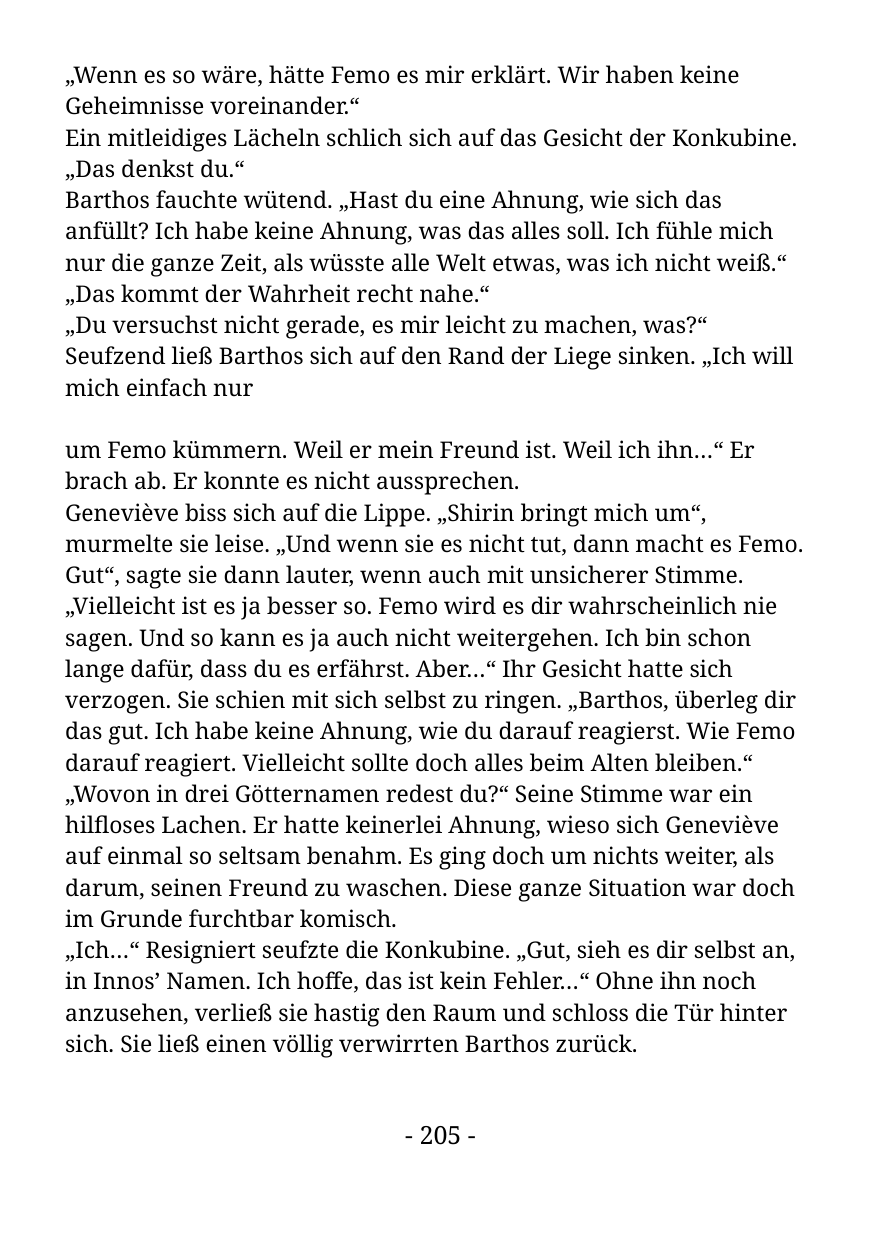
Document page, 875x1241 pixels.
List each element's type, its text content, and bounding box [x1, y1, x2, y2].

text um Femo kümmern. Weil er mein Freund ist. Weil ich ihn…“ Er brach ab. Er konnte es nicht aussprechen. Geneviève biss sich auf die Lippe. „Shirin bringt mich um“, murmelte sie leise. „Und wenn sie es nicht tut, dann macht es Femo. Gut“, sagte sie dann lauter, wenn auch mit unsicherer Stimme. „Vielleicht ist es ja besser so. Femo wird es dir wahrscheinlich nie sagen. Und so kann es ja auch nicht weitergehen. Ich bin schon lange dafür, dass du es erfährst. Aber…“ Ihr Gesicht hatte sich verzogen. Sie schien mit sich selbst zu ringen. „Barthos, überleg dir das gut. Ich habe keine Ahnung, wie du darauf reagierst. Wie Femo darauf reagiert. Vielleicht sollte doch alles beim Alten bleiben.“ „Wovon in drei Götternamen redest du?“ Seine Stimme war ein hilfloses Lachen. Er hatte keinerlei Ahnung, wieso sich Geneviève auf einmal so seltsam benahm. Es ging doch um nichts weiter, als darum, seinen Freund zu waschen. Diese ganze Situation war doch im Grunde furchtbar komisch. „Ich…“ Resigniert seufzte die Konkubine. „Gut, sieh es dir selbst an, in Innos’ Namen. Ich hoffe, das ist kein Fehler…“ Ohne ihn noch anzusehen, verließ sie hastig den Raum und schloss die Tür hinter sich. Sie ließ einen völlig verwirrten Barthos zurück. [65, 434, 809, 1059]
text „Wenn es so wäre, hätte Femo es mir erklärt. Wir haben keine Geheimnisse voreinander.“ Ein mitleidiges Lächeln schlich sich auf das Gesicht der Konkubine. „Das denkst du.“ Barthos fauchte wütend. „Hast du eine Ahnung, wie sich das anfüllt? Ich habe keine Ahnung, was das alles soll. Ich fühle mich nur die ganze Zeit, als wüsste alle Welt etwas, was ich nicht weiß.“ „Das kommt der Wahrheit recht nahe.“ „Du versuchst nicht gerade, es mir leicht zu machen, was?“ Seufzend ließ Barthos sich auf den Rand der Liege sinken. „Ich will mich einfach nur [65, 59, 809, 403]
